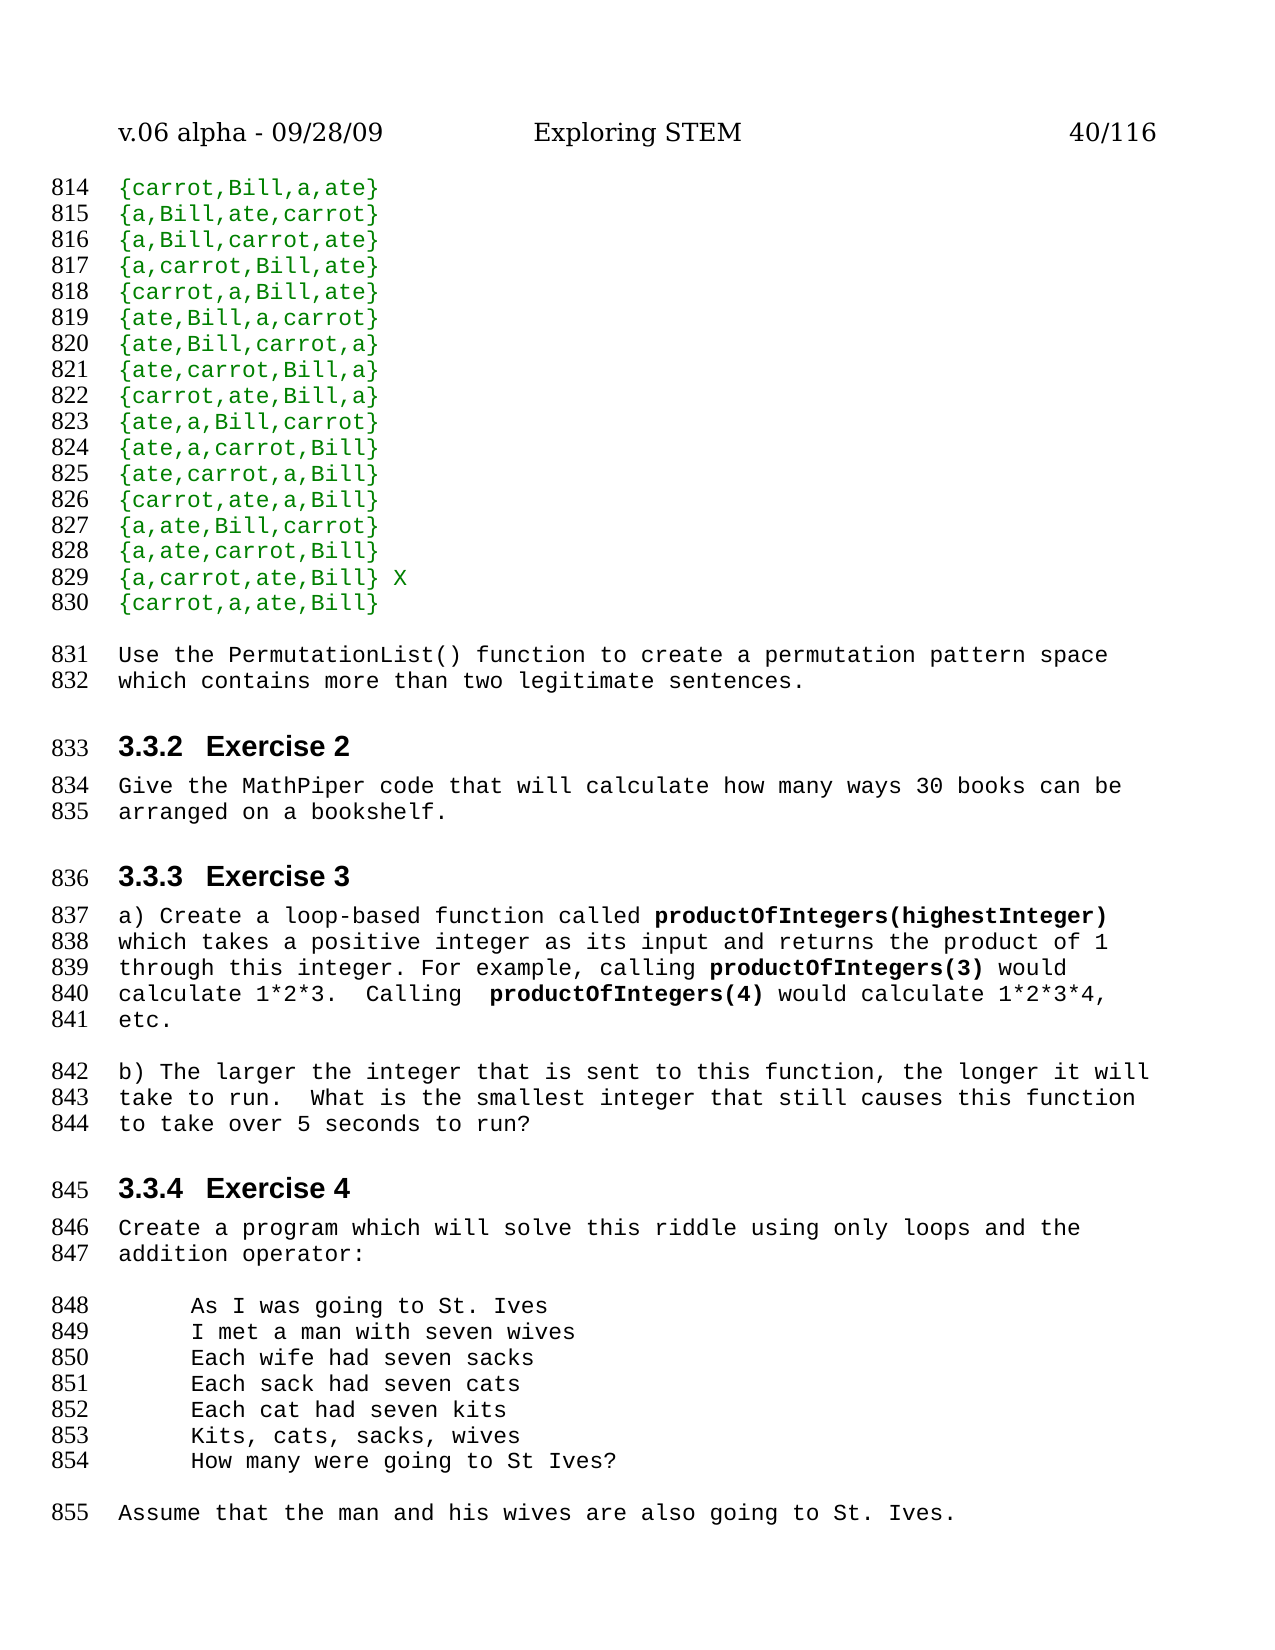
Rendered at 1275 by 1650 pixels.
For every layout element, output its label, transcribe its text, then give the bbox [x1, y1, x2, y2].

text {carrot,ate,a,Bill} [118, 488, 1157, 514]
text {carrot,a,Bill,ate} [118, 281, 1157, 306]
text b) The larger the integer that is sent to this function, the longer it will take to run. What is the smallest integer that still causes this function to take over 5 seconds to run? [118, 1060, 1157, 1138]
subtitle Exercise 3 [118, 859, 1157, 892]
text {ate,Bill,carrot,a} [118, 332, 1157, 358]
text Give the MathPiper code that will calculate how many ways 30 books can be arranged on a bookshelf. [118, 774, 1157, 826]
text {ate,a,Bill,carrot} [118, 410, 1157, 436]
text Use the PermutationList() function to create a permutation pattern space which contains more than two legitimate sentences. [118, 644, 1157, 696]
text {a,ate,Bill,carrot} [118, 514, 1157, 540]
text {a,Bill,carrot,ate} [118, 229, 1157, 254]
text Each sack had seven cats [191, 1372, 1157, 1398]
text Create a program which will solve this riddle using only loops and the addition operator: [118, 1216, 1157, 1268]
subtitle Exercise 2 [118, 728, 1157, 762]
text I met a man with seven wives [191, 1320, 1157, 1346]
text {carrot,ate,Bill,a} [118, 384, 1157, 410]
text {carrot,a,ate,Bill} [118, 592, 1157, 618]
text As I was going to St. Ives [191, 1294, 1157, 1320]
text How many were going to St Ives? [191, 1450, 1157, 1476]
text {ate,carrot,Bill,a} [118, 358, 1157, 384]
subtitle Exercise 4 [118, 1171, 1157, 1204]
text {a,carrot,Bill,ate} [118, 254, 1157, 281]
text {ate,a,carrot,Bill} [118, 436, 1157, 462]
text {a,ate,carrot,Bill} [118, 540, 1157, 566]
text {a,Bill,ate,carrot} [118, 203, 1157, 229]
text {a,carrot,ate,Bill} X [118, 566, 1157, 592]
text Assume that the man and his wives are also going to St. Ives. [118, 1502, 1157, 1528]
text {ate,Bill,a,carrot} [118, 306, 1157, 332]
text Kits, cats, sacks, wives [191, 1424, 1157, 1450]
text {carrot,Bill,a,ate} [118, 177, 1157, 203]
text Each wife had seven sacks [191, 1346, 1157, 1372]
text Each cat had seven kits [191, 1398, 1157, 1424]
text {ate,carrot,a,Bill} [118, 462, 1157, 488]
text a) Create a loop-based function called productOfIntegers(highestInteger) which takes a positive integer as its input and returns the product of 1 through this integer. For example, calling productOfIntegers(3) would calculate 1*2*3. Calling productOfIntegers(4) would calculate 1*2*3*4, etc. [118, 904, 1157, 1034]
